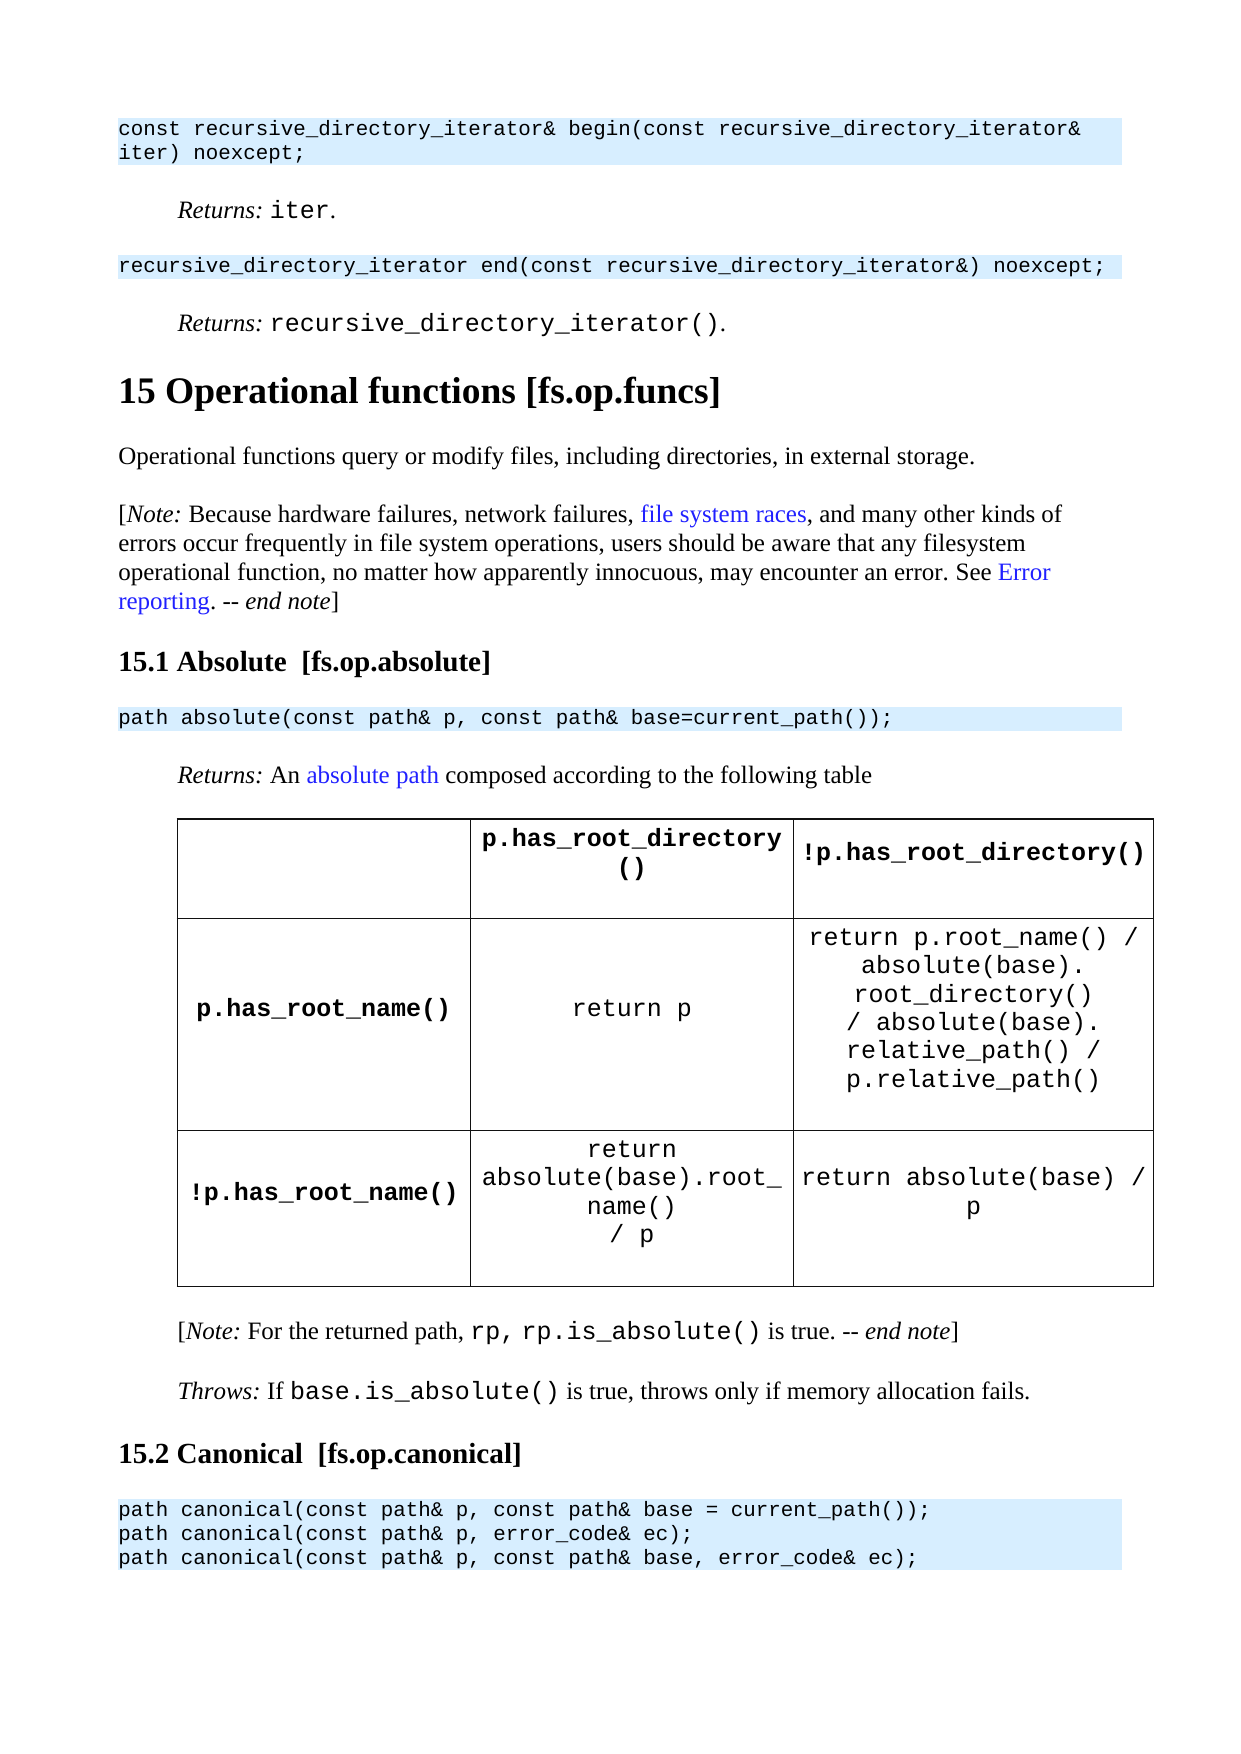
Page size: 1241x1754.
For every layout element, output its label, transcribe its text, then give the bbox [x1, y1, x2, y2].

text path absolute(const path& p, const path& base=current_path()); [118, 707, 1122, 731]
text const recursive_directory_iterator& begin(const recursive_directory_iterator& iter) noexcept; [118, 118, 1122, 165]
text path canonical(const path& p, const path& base = current_path()); [118, 1499, 1122, 1523]
table_cell return p.root_name() / absolute(base). root_directory() / absolute(base). relative_path() / p.relative_path() [794, 919, 1153, 1130]
table_cell return absolute(base).root_name() / p [471, 1131, 793, 1286]
subtitle 15.1 Absolute [fs.op.absolute] [118, 644, 1122, 677]
table_header !p.has_root_directory() [794, 820, 1153, 918]
table_cell !p.has_root_name() [178, 1131, 470, 1286]
text Operational functions query or modify files, including directories, in external storage. [118, 441, 1122, 470]
subtitle 15 Operational functions [fs.op.funcs] [118, 369, 1122, 412]
text path canonical(const path& p, const path& base, error_code& ec); [118, 1547, 1122, 1570]
text [Note: For the returned path, rp, rp.is_absolute() is true. -- end note] [177, 1287, 1063, 1347]
subtitle 15.2 Canonical [fs.op.canonical] [118, 1436, 1122, 1470]
text path canonical(const path& p, error_code& ec); [118, 1523, 1122, 1547]
table_header p.has_root_directory() [471, 820, 793, 918]
table_cell p.has_root_name() [178, 919, 470, 1130]
text Returns: An absolute path composed according to the following table [177, 760, 1063, 789]
text recursive_directory_iterator end(const recursive_directory_iterator&) noexcept; [118, 255, 1122, 279]
table_cell return p [471, 919, 793, 1130]
text [Note: Because hardware failures, network failures, file system races, and many other kinds of errors occur frequently in file system operations, users should be aware that any filesystem operational function, no matter how apparently innocuous, may encounter an error. See Error reporting. -- end note] [118, 499, 1122, 614]
text Returns: recursive_directory_iterator(). [177, 308, 1063, 339]
text Throws: If base.is_absolute() is true, throws only if memory allocation fails. [177, 1376, 1063, 1407]
table_cell return absolute(base) / p [794, 1131, 1153, 1286]
table_header [178, 820, 470, 918]
text Returns: iter. [177, 195, 1063, 226]
